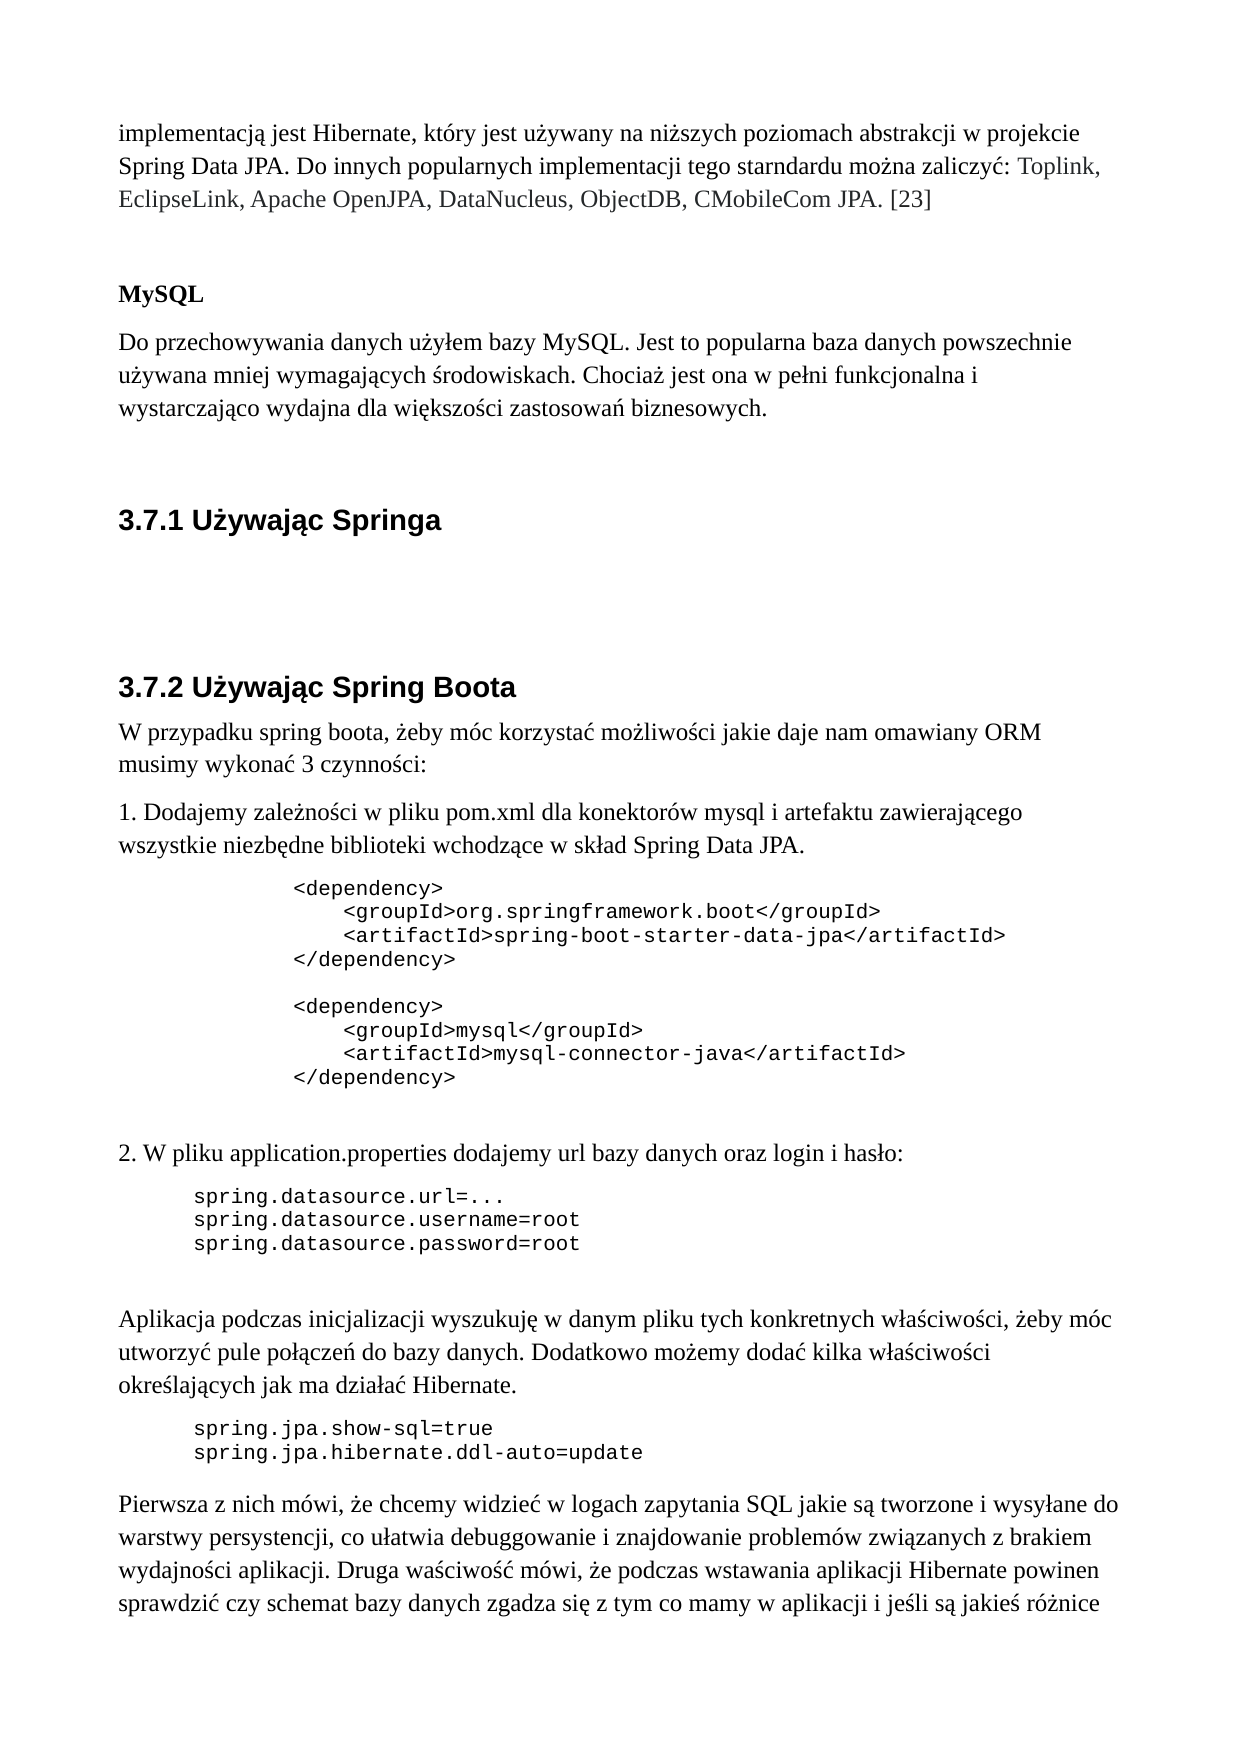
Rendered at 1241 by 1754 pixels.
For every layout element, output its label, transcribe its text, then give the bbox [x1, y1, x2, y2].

text spring.datasource.url=... [193, 1186, 1122, 1209]
text Do przechowywania danych użyłem bazy MySQL. Jest to popularna baza danych powszechnie używana mniej wymagających środowiskach. Chociaż jest ona w pełni funkcjonalna i wystarczająco wydajna dla większości zastosowań biznesowych. [118, 327, 1122, 422]
text Pierwsza z nich mówi, że chcemy widzieć w logach zapytania SQL jakie są tworzone i wysyłane do warstwy persystencji, co ułatwia debuggowanie i znajdowanie problemów związanych z brakiem wydajności aplikacji. Druga waściwość mówi, że podczas wstawania aplikacji Hibernate powinen sprawdzić czy schemat bazy danych zgadza się z tym co mamy w aplikacji i jeśli są jakieś różnice [118, 1489, 1122, 1617]
text MySQL [118, 279, 1122, 308]
text <groupId>org.springframework.boot</groupId> [193, 901, 1122, 925]
text <artifactId>mysql-connector-java</artifactId> [193, 1043, 1122, 1067]
text <groupId>mysql</groupId> [193, 1020, 1122, 1043]
text spring.datasource.username=root [193, 1209, 1122, 1233]
text spring.jpa.hibernate.ddl-auto=update [193, 1442, 1122, 1465]
text implementacją jest Hibernate, który jest używany na niższych poziomach abstrakcji w projekcie Spring Data JPA. Do innych popularnych implementacji tego starndardu można zaliczyć: Toplink, EclipseLink, Apache OpenJPA, DataNucleus, ObjectDB, CMobileCom JPA. [23] [118, 118, 1122, 213]
text <dependency> [193, 878, 1122, 901]
text 2. W pliku application.properties dodajemy url bazy danych oraz login i hasło: [118, 1138, 1122, 1167]
text <artifactId>spring-boot-starter-data-jpa</artifactId> [193, 925, 1122, 949]
subtitle 3.7.2 Używając Spring Boota [118, 670, 1122, 704]
text spring.datasource.password=root [193, 1233, 1122, 1257]
text 1. Dodajemy zależności w pliku pom.xml dla konektorów mysql i artefaktu zawierającego wszystkie niezbędne biblioteki wchodzące w skład Spring Data JPA. [118, 797, 1122, 859]
text Aplikacja podczas inicjalizacji wyszukuję w danym pliku tych konkretnych właściwości, żeby móc utworzyć pule połączeń do bazy danych. Dodatkowo możemy dodać kilka właściwości określających jak ma działać Hibernate. [118, 1304, 1122, 1399]
text spring.jpa.show-sql=true [193, 1418, 1122, 1442]
text </dependency> [193, 949, 1122, 972]
text <dependency> [193, 996, 1122, 1020]
subtitle 3.7.1 Używając Springa [118, 503, 1122, 537]
text </dependency> [193, 1067, 1122, 1091]
text W przypadku spring boota, żeby móc korzystać możliwości jakie daje nam omawiany ORM musimy wykonać 3 czynności: [118, 717, 1122, 778]
